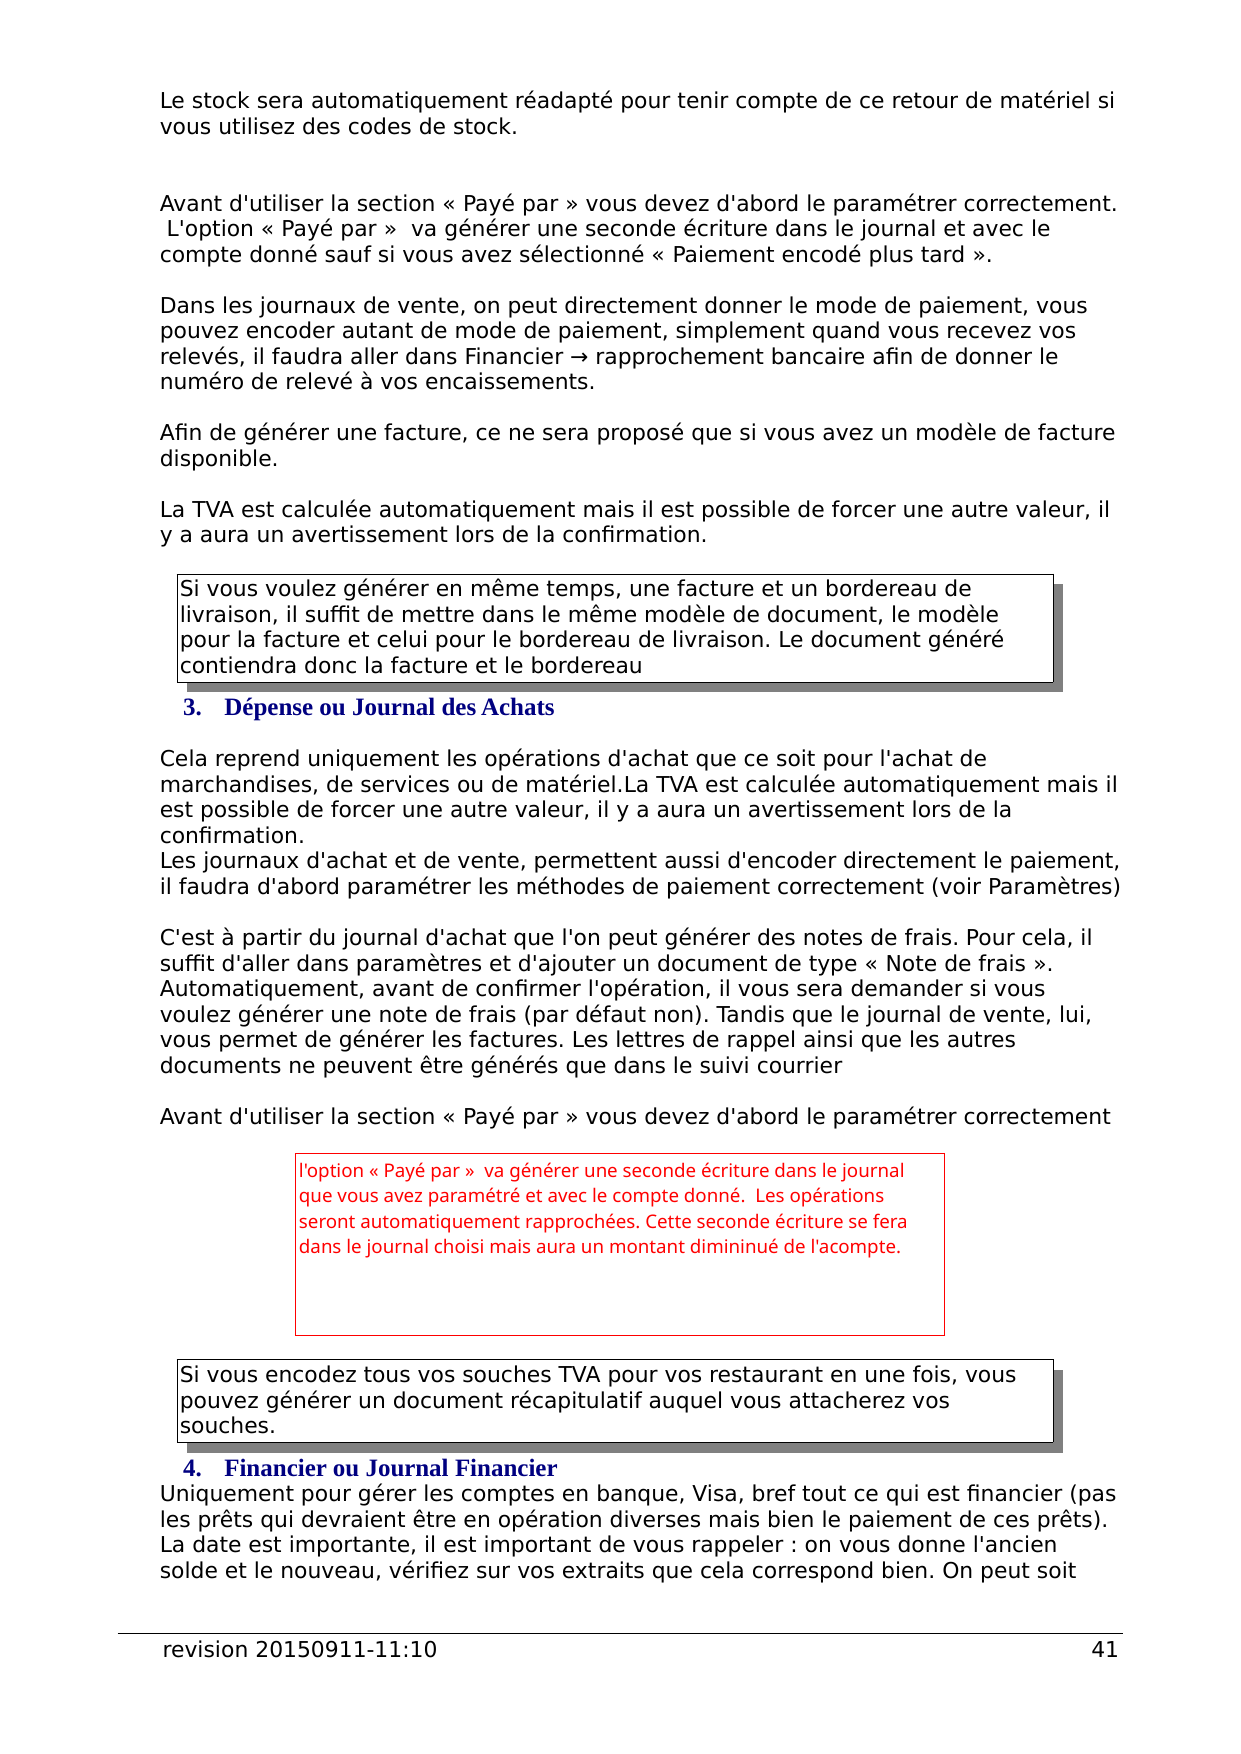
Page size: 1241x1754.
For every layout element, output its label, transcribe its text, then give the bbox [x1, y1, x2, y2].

text Uniquement pour gérer les comptes en banque, Visa, bref tout ce qui est financier (pas les prêts qui devraient être en opération diverses mais bien le paiement de ces prêts). [159, 1481, 1123, 1532]
text Dans les journaux de vente, on peut directement donner le mode de paiement, vous pouvez encoder autant de mode de paiement, simplement quand vous recevez vos relevés, il faudra aller dans Financier → rapprochement bancaire afin de donner le numéro de relevé à vos encaissements. [159, 293, 1123, 395]
text L'option « Payé par » va générer une seconde écriture dans le journal et avec le compte donné sauf si vous avez sélectionné « Paiement encodé plus tard ». [159, 216, 1123, 267]
subtitle Dépense ou Journal des Achats [177, 692, 1123, 721]
text La TVA est calculée automatiquement mais il est possible de forcer une autre valeur, il y a aura un avertissement lors de la confirmation. [159, 497, 1123, 548]
subtitle Financier ou Journal Financier [177, 1453, 1123, 1481]
text Si vous voulez générer en même temps, une facture et un bordereau de livraison, il suffit de mettre dans le même modèle de document, le modèle pour la facture et celui pour le bordereau de livraison. Le document généré contiendra donc la facture et le bordereau [178, 575, 1053, 682]
text Afin de générer une facture, ce ne sera proposé que si vous avez un modèle de facture disponible. [159, 420, 1123, 471]
text Avant d'utiliser la section « Payé par » vous devez d'abord le paramétrer correctement. [159, 191, 1123, 216]
text Si vous encodez tous vos souches TVA pour vos restaurant en une fois, vous pouvez générer un document récapitulatif auquel vous attacherez vos souches. [178, 1360, 1053, 1442]
text Le stock sera automatiquement réadapté pour tenir compte de ce retour de matériel si vous utilisez des codes de stock. [159, 88, 1123, 139]
text C'est à partir du journal d'achat que l'on peut générer des notes de frais. Pour cela, il suffit d'aller dans paramètres et d'ajouter un document de type « Note de frais ». Automatiquement, avant de confirmer l'opération, il vous sera demander si vous voulez générer une note de frais (par défaut non). Tandis que le journal de vente, lui, vous permet de générer les factures. Les lettres de rappel ainsi que les autres documents ne peuvent être générés que dans le suivi courrier [159, 925, 1123, 1078]
text l'option « Payé par » va générer une seconde écriture dans le journal que vous avez paramétré et avec le compte donné. Les opérations seront automatiquement rapprochées. Cette seconde écriture se fera dans le journal choisi mais aura un montant dimininué de l'acompte. [296, 1154, 944, 1259]
text La date est importante, il est important de vous rappeler : on vous donne l'ancien solde et le nouveau, vérifiez sur vos extraits que cela correspond bien. On peut soit [159, 1532, 1123, 1583]
text Avant d'utiliser la section « Payé par » vous devez d'abord le paramétrer correctement [159, 1104, 1123, 1129]
text Les journaux d'achat et de vente, permettent aussi d'encoder directement le paiement, il faudra d'abord paramétrer les méthodes de paiement correctement (voir Paramètres) [159, 848, 1123, 899]
text Cela reprend uniquement les opérations d'achat que ce soit pour l'achat de marchandises, de services ou de matériel.La TVA est calculée automatiquement mais il est possible de forcer une autre valeur, il y a aura un avertissement lors de la confirmation. [159, 746, 1123, 848]
